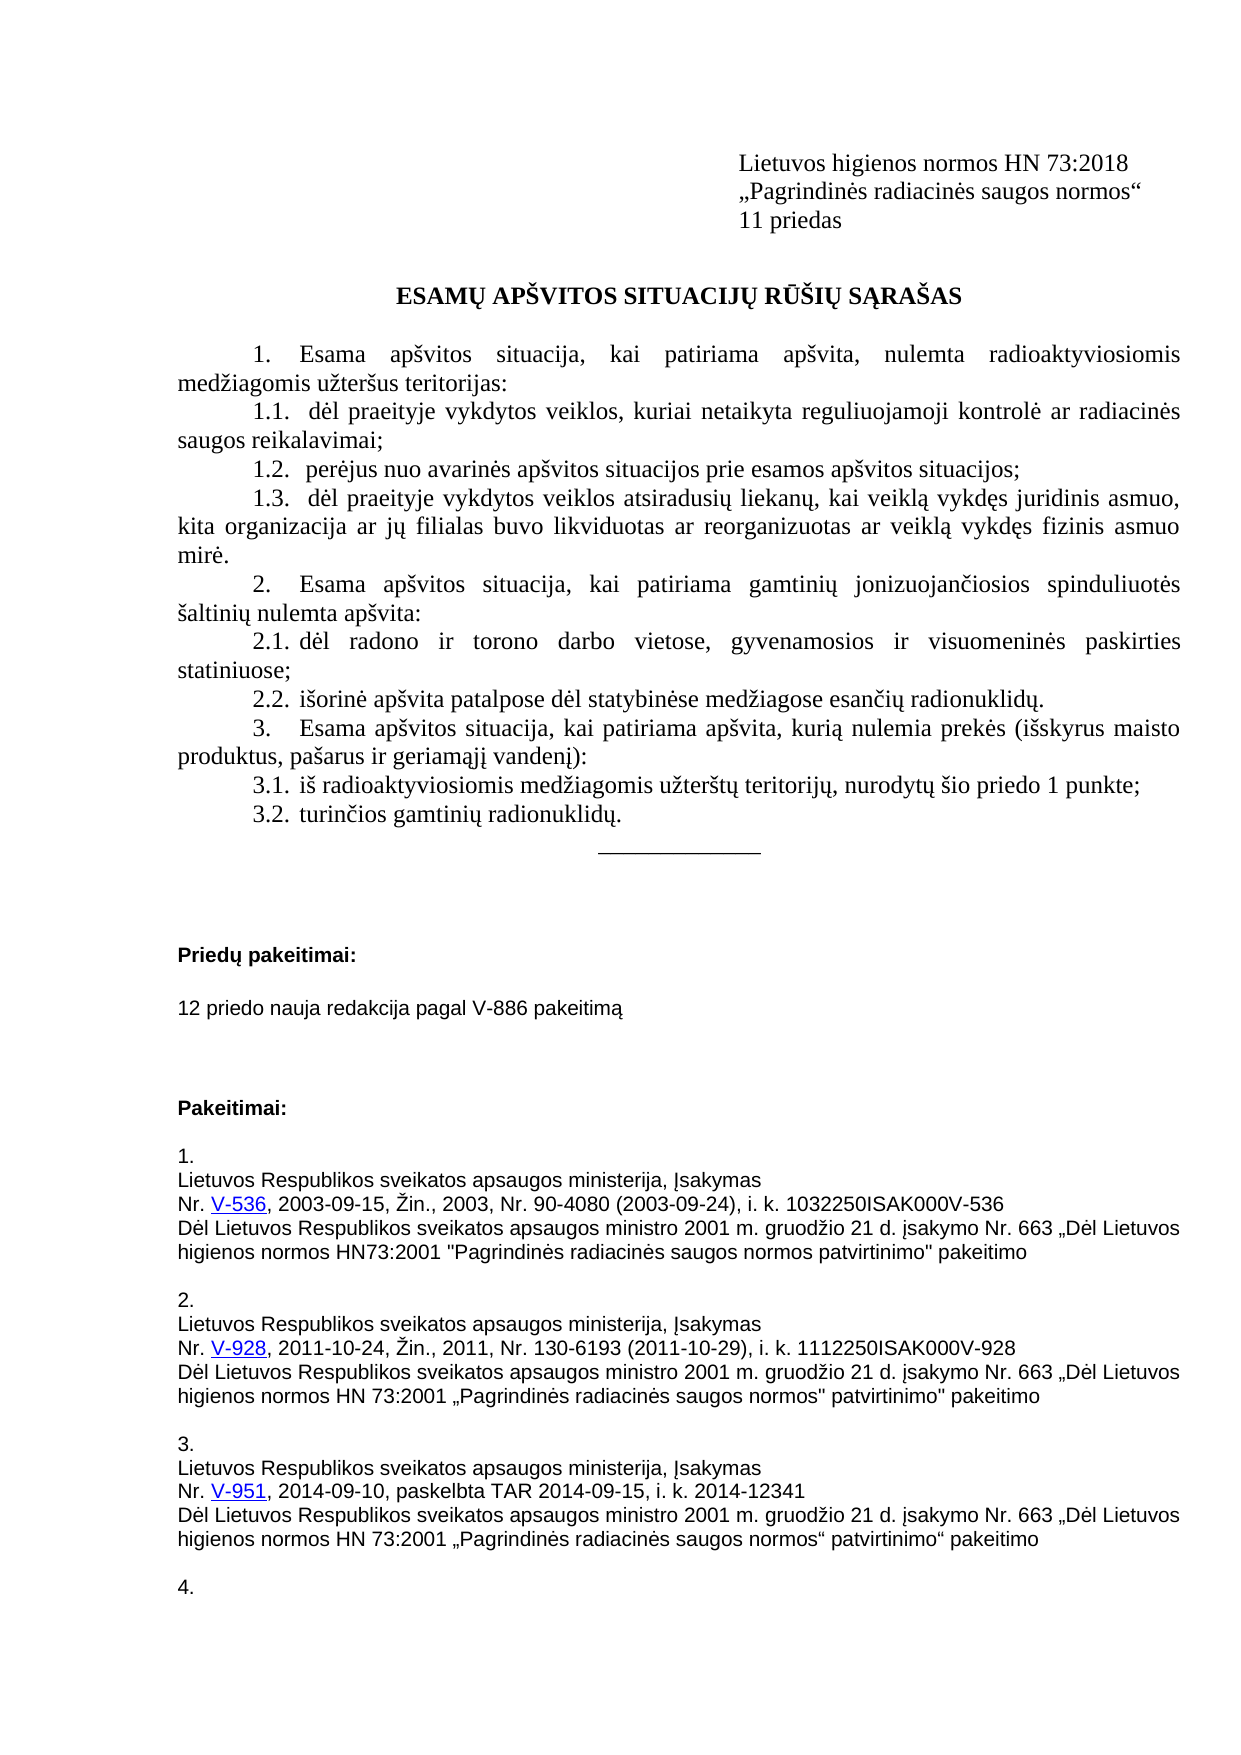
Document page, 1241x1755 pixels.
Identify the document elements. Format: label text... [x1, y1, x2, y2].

text 2.1. dėl radono ir torono darbo vietose, gyvenamosios ir visuomeninės paskirties statiniuose; [177, 626, 1181, 684]
text esamų apšvitos situacijų rūšių sąrašas [177, 281, 1181, 310]
text 2. Esama apšvitos situacija, kai patiriama gamtinių jonizuojančiosios spinduliuotės šaltinių nulemta apšvita: [177, 569, 1181, 626]
text 1.2. perėjus nuo avarinės apšvitos situacijos prie esamos apšvitos situacijos; [177, 454, 1181, 483]
text Nr. V-951, 2014-09-10, paskelbta TAR 2014-09-15, i. k. 2014-12341 [177, 1479, 1181, 1503]
text 1. Esama apšvitos situacija, kai patiriama apšvita, nulemta radioaktyviosiomis medžiagomis užteršus teritorijas: [177, 339, 1181, 396]
text 12 priedo nauja redakcija pagal V-886 pakeitimą [177, 995, 1181, 1019]
text Priedų pakeitimai: [177, 943, 1181, 967]
text 3. [177, 1431, 1181, 1455]
text 3. Esama apšvitos situacija, kai patiriama apšvita, kurią nulemia prekės (išskyrus maisto produktus, pašarus ir geriamąjį vandenį): [177, 713, 1181, 770]
text _____________ [177, 828, 1181, 856]
text 1.1. dėl praeityje vykdytos veiklos, kuriai netaikyta reguliuojamoji kontrolė ar radiacinės saugos reikalavimai; [177, 396, 1181, 454]
text Lietuvos Respublikos sveikatos apsaugos ministerija, Įsakymas [177, 1312, 1181, 1336]
text Lietuvos Respublikos sveikatos apsaugos ministerija, Įsakymas [177, 1455, 1181, 1479]
text 2. [177, 1288, 1181, 1312]
text „Pagrindinės radiacinės saugos normos“ [738, 176, 1181, 205]
text 3.2. turinčios gamtinių radionuklidų. [177, 799, 1181, 828]
text Nr. V-536, 2003-09-15, Žin., 2003, Nr. 90-4080 (2003-09-24), i. k. 1032250ISAK000V-536 [177, 1192, 1181, 1216]
text Nr. V-928, 2011-10-24, Žin., 2011, Nr. 130-6193 (2011-10-29), i. k. 1112250ISAK000V-928 [177, 1336, 1181, 1359]
text 3.1. iš radioaktyviosiomis medžiagomis užterštų teritorijų, nurodytų šio priedo 1 punkte; [177, 770, 1181, 799]
text 1. [177, 1144, 1181, 1168]
text Lietuvos higienos normos HN 73:2018 [738, 148, 1181, 176]
text Dėl Lietuvos Respublikos sveikatos apsaugos ministro 2001 m. gruodžio 21 d. įsakymo Nr. 663 „Dėl Lietuvos higienos normos HN73:2001 "Pagrindinės radiacinės saugos normos patvirtinimo" pakeitimo [177, 1216, 1181, 1264]
text Pakeitimai: [177, 1096, 1181, 1120]
text 11 priedas [738, 205, 1181, 234]
text Dėl Lietuvos Respublikos sveikatos apsaugos ministro 2001 m. gruodžio 21 d. įsakymo Nr. 663 „Dėl Lietuvos higienos normos HN 73:2001 „Pagrindinės radiacinės saugos normos" patvirtinimo" pakeitimo [177, 1359, 1181, 1407]
text 2.2. išorinė apšvita patalpose dėl statybinėse medžiagose esančių radionuklidų. [177, 684, 1181, 713]
text 1.3. dėl praeityje vykdytos veiklos atsiradusių liekanų, kai veiklą vykdęs juridinis asmuo, kita organizacija ar jų filialas buvo likviduotas ar reorganizuotas ar veiklą vykdęs fizinis asmuo mirė. [177, 483, 1181, 569]
text 4. [177, 1575, 1181, 1599]
text Dėl Lietuvos Respublikos sveikatos apsaugos ministro 2001 m. gruodžio 21 d. įsakymo Nr. 663 „Dėl Lietuvos higienos normos HN 73:2001 „Pagrindinės radiacinės saugos normos“ patvirtinimo“ pakeitimo [177, 1503, 1181, 1551]
text Lietuvos Respublikos sveikatos apsaugos ministerija, Įsakymas [177, 1168, 1181, 1192]
